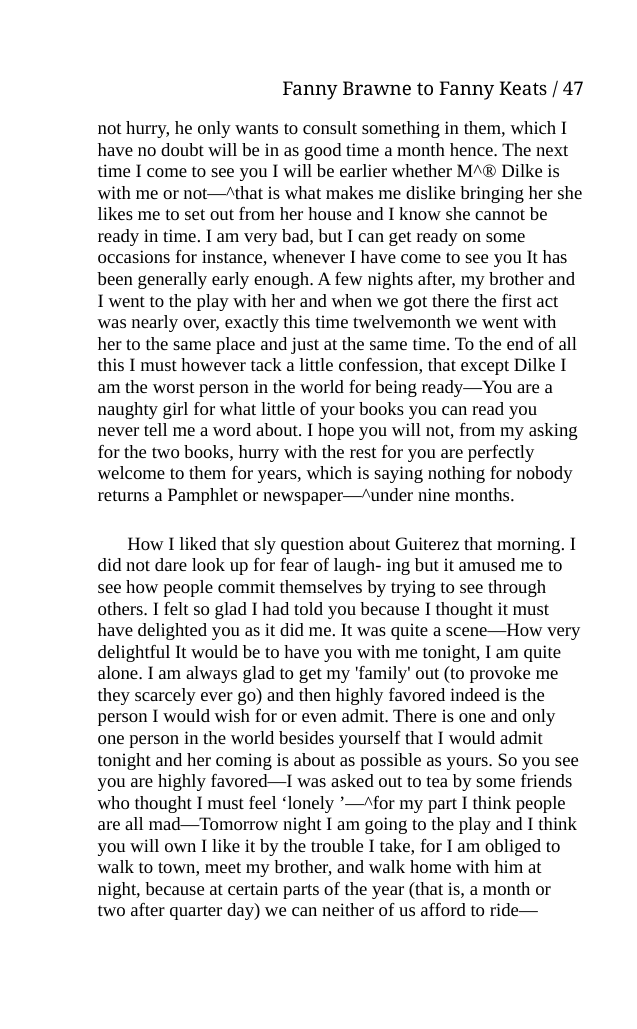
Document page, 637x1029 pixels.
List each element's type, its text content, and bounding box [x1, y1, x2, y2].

text not hurry, he only wants to consult something in them, which I have no doubt will be in as good time a month hence. The next time I come to see you I will be earlier whether M^® Dilke is with me or not—^that is what makes me dislike bringing her she likes me to set out from her house and I know she cannot be ready in time. I am very bad, but I can get ready on some occasions for instance, whenever I have come to see you It has been generally early enough. A few nights after, my brother and I went to the play with her and when we got there the first act was nearly over, exactly this time twelvemonth we went with her to the same place and just at the same time. To the end of all this I must however tack a little confession, that except Dilke I am the worst person in the world for being ready—You are a naughty girl for what little of your books you can read you never tell me a word about. I hope you will not, from my asking for the two books, hurry with the rest for you are perfectly welcome to them for years, which is saying nothing for nobody returns a Pamphlet or newspaper—^under nine months. [97, 117, 583, 505]
text How I liked that sly question about Guiterez that morning. I did not dare look up for fear of laugh- ing but it amused me to see how people commit themselves by trying to see through others. I felt so glad I had told you because I thought it must have delighted you as it did me. It was quite a scene—How very delightful It would be to have you with me tonight, I am quite alone. I am always glad to get my 'family' out (to provoke me they scarcely ever go) and then highly favored indeed is the person I would wish for or even admit. There is one and only one person in the world besides yourself that I would admit tonight and her coming is about as possible as yours. So you see you are highly favored—I was asked out to tea by some friends who thought I must feel ‘lonely ’—^for my part I think people are all mad—Tomorrow night I am going to the play and I think you will own I like it by the trouble I take, for I am obliged to walk to town, meet my brother, and walk home with him at night, because at certain parts of the year (that is, a month or two after quarter day) we can neither of us afford to ride— [97, 533, 583, 921]
